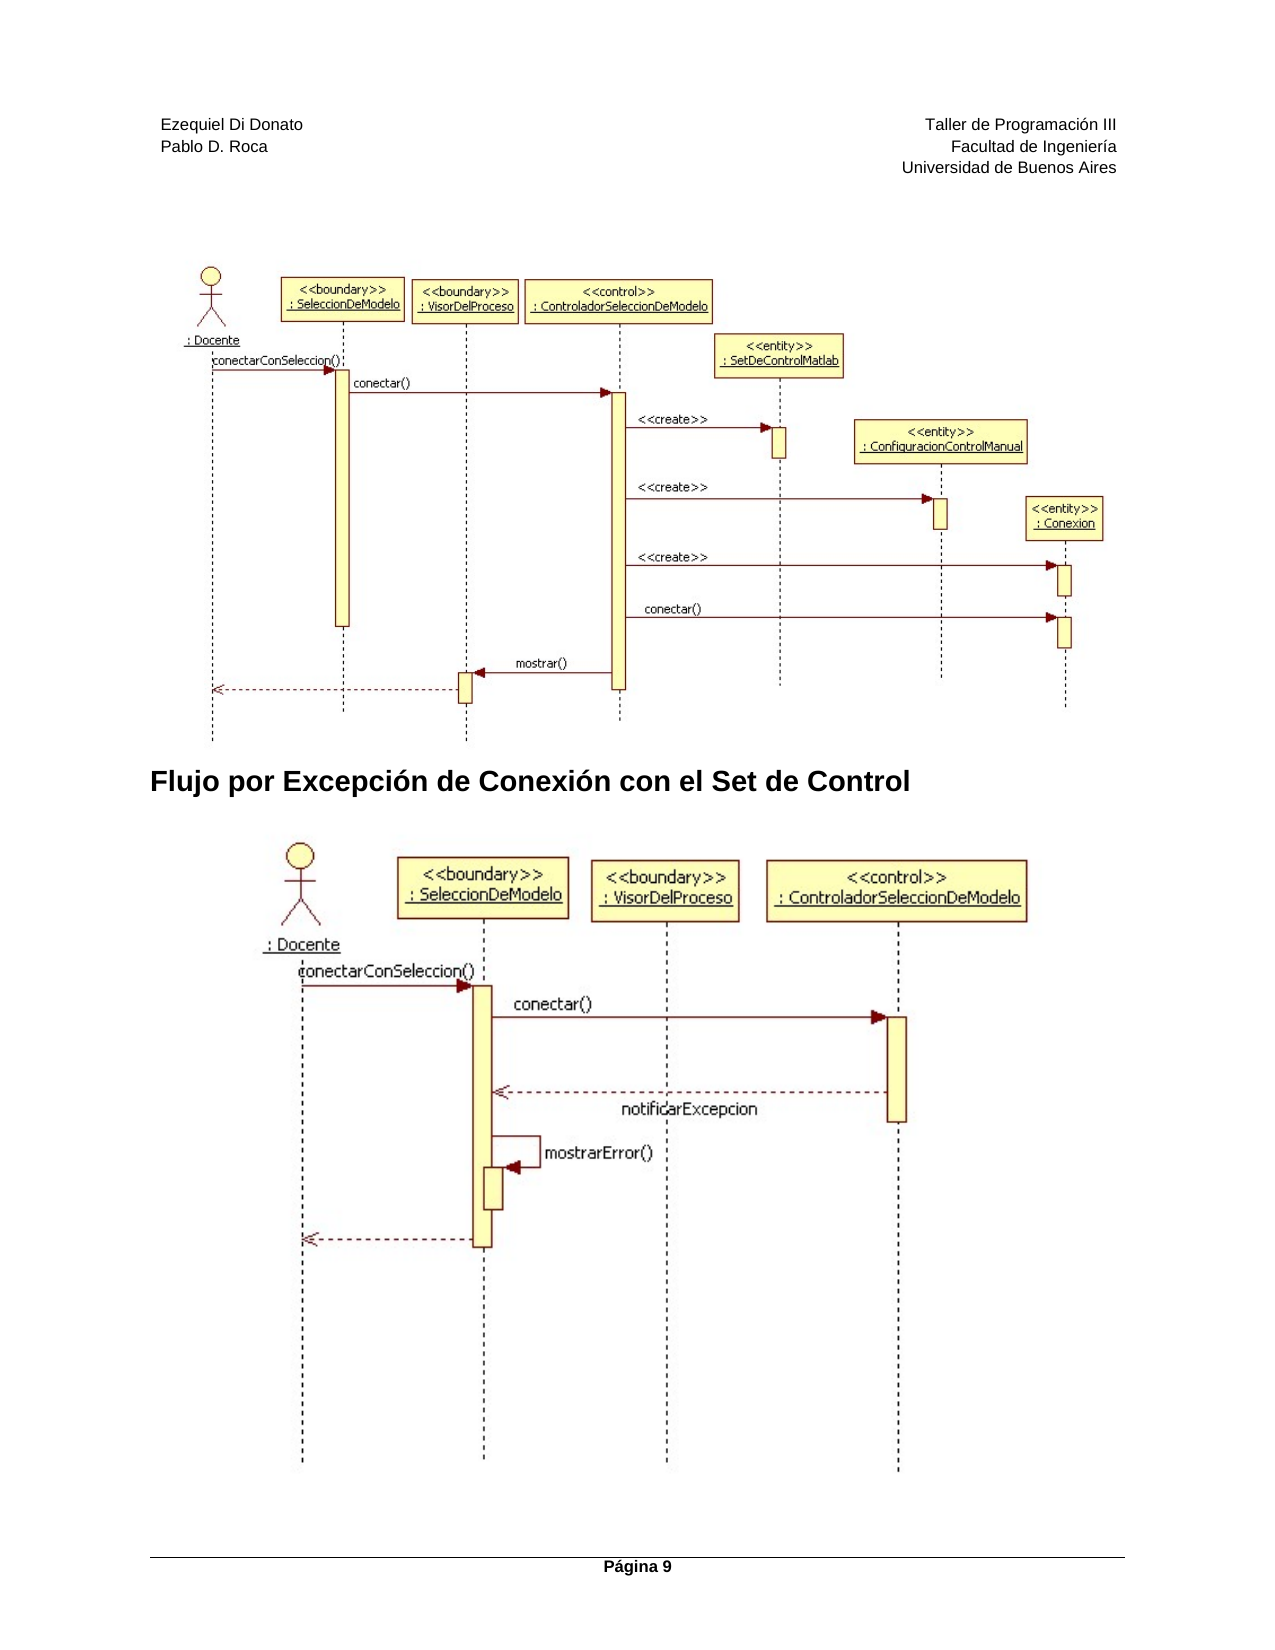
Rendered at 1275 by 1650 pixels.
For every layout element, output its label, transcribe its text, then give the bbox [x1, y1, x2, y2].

subtitle Flujo por Excepción de Conexión con el Set de Control [150, 766, 1125, 798]
picture [216, 811, 1059, 1505]
picture [150, 243, 1125, 766]
